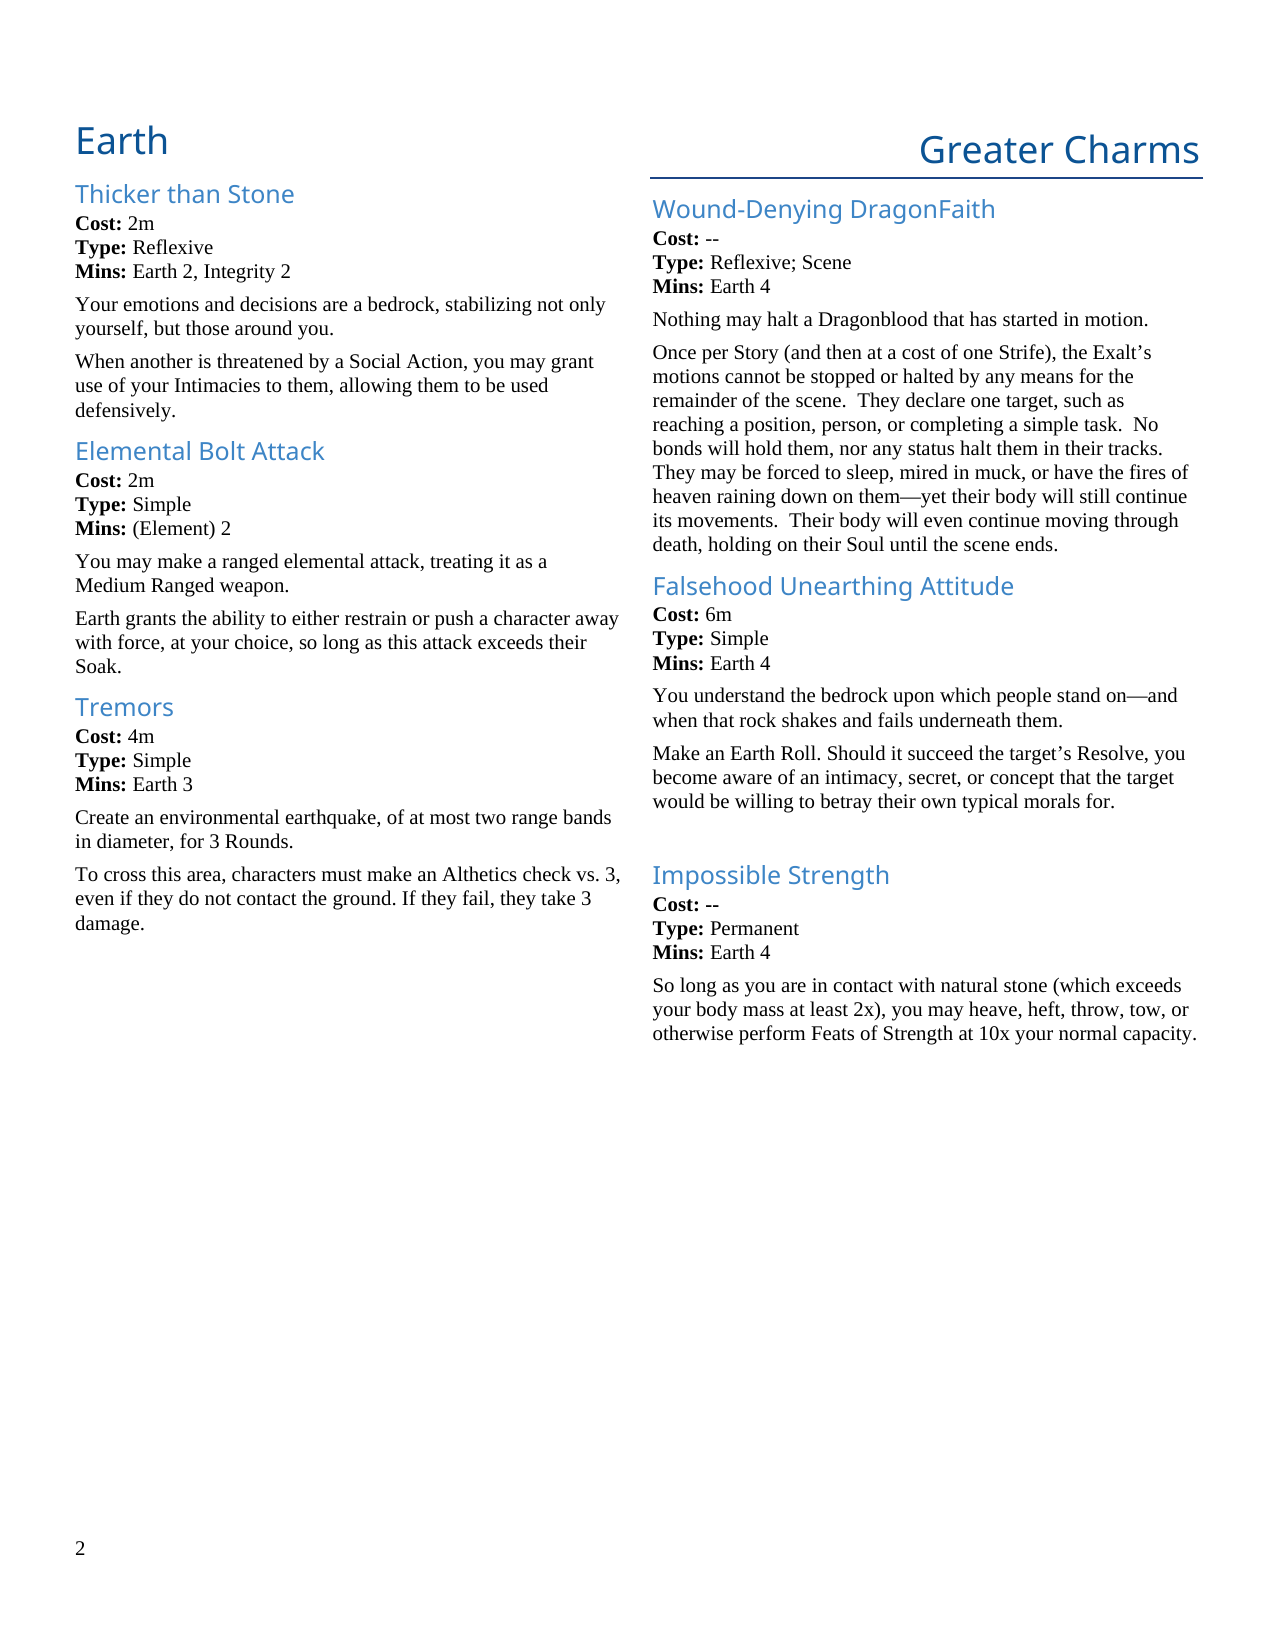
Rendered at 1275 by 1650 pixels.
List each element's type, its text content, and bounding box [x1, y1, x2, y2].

subtitle Tremors [75, 690, 622, 724]
text Cost: 6m Type: Simple Mins: Earth 4 [652, 602, 1200, 674]
text When another is threatened by a Social Action, you may grant use of your Intimacies to them, allowing them to be used defensively. [75, 349, 622, 422]
text Once per Story (and then at a cost of one Strife), the Exalt’s motions cannot be stopped or halted by any means for the remainder of the scene. They declare one target, such as reaching a position, person, or completing a simple task. No bonds will hold them, nor any status halt them in their tracks. They may be forced to sleep, mired in muck, or have the fires of heaven raining down on them—yet their body will still continue its movements. Their body will even continue moving through death, holding on their Soul until the scene ends. [652, 340, 1200, 556]
text Cost: 2m Type: Simple Mins: (Element) 2 [75, 468, 622, 540]
text Cost: -- Type: Reflexive; Scene Mins: Earth 4 [652, 226, 1200, 298]
subtitle Thicker than Stone [75, 177, 622, 211]
subtitle Greater Charms [649, 120, 1203, 179]
subtitle Earth [75, 114, 622, 165]
subtitle Elemental Bolt Attack [75, 433, 622, 468]
text Cost: 4m Type: Simple Mins: Earth 3 [75, 724, 622, 796]
text Create an environmental earthquake, of at most two range bands in diameter, for 3 Rounds. [75, 805, 622, 853]
text Cost: -- Type: Permanent Mins: Earth 4 [652, 892, 1200, 964]
text You understand the bedrock upon which people stand on—and when that rock shakes and fails underneath them. [652, 683, 1200, 732]
text To cross this area, characters must make an Althetics check vs. 3, even if they do not contact the ground. If they fail, they take 3 damage. [75, 862, 622, 934]
text Earth grants the ability to either restrain or push a character away with force, at your choice, so long as this attack exceeds their Soak. [75, 606, 622, 678]
subtitle Falsehood Unearthing Attitude [652, 568, 1200, 602]
text Nothing may halt a Dragonblood that has started in motion. [652, 307, 1200, 331]
subtitle Wound-Denying DragonFaith [652, 191, 1200, 226]
text Make an Earth Roll. Should it succeed the target’s Resolve, you become aware of an intimacy, secret, or concept that the target would be willing to betray their own typical morals for. [652, 741, 1200, 813]
text Cost: 2m Type: Reflexive Mins: Earth 2, Integrity 2 [75, 211, 622, 283]
text So long as you are in contact with natural stone (which exceeds your body mass at least 2x), you may heave, heft, throw, tow, or otherwise perform Feats of Strength at 10x your normal capacity. [652, 973, 1200, 1045]
subtitle Impossible Strength [652, 858, 1200, 892]
text Your emotions and decisions are a bedrock, stabilizing not only yourself, but those around you. [75, 292, 622, 340]
text You may make a ranged elemental attack, treating it as a Medium Ranged weapon. [75, 549, 622, 597]
